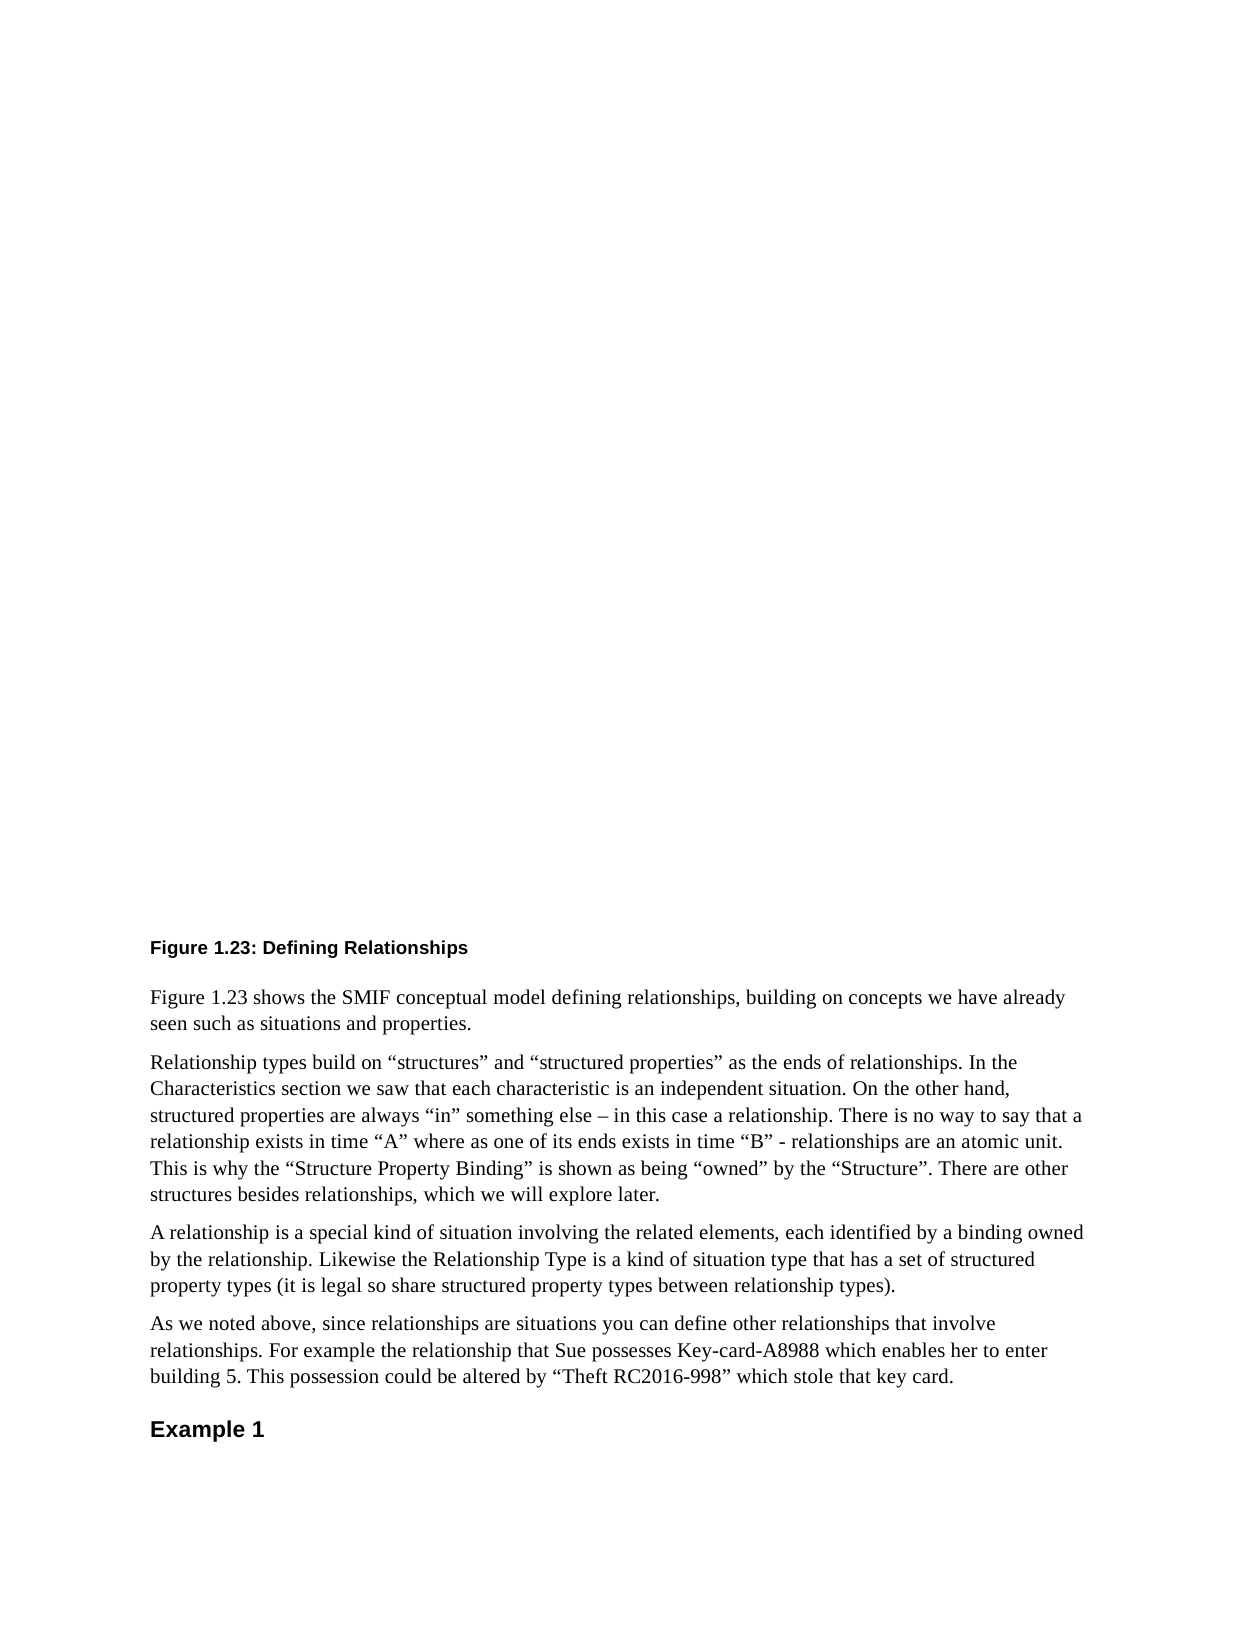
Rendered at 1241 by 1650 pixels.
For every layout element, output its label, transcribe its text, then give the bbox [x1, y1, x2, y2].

text Figure 1.23: Defining Relationships [150, 174, 1090, 959]
text Figure 1.23 shows the SMIF conceptual model defining relationships, building on concepts we have already seen such as situations and properties. [150, 959, 1090, 1035]
text A relationship is a special kind of situation involving the related elements, each identified by a binding owned by the relationship. Likewise the Relationship Type is a kind of situation type that has a set of structured property types (it is legal so share structured property types between relationship types). [150, 1220, 1090, 1297]
text Example 1 [150, 1416, 1090, 1443]
text [150, 150, 1090, 174]
text Relationship types build on “structures” and “structured properties” as the ends of relationships. In the Characteristics section we saw that each characteristic is an independent situation. On the other hand, structured properties are always “in” something else – in this case a relationship. There is no way to say that a relationship exists in time “A” where as one of its ends exists in time “B” - relationships are an atomic unit. This is why the “Structure Property Binding” is shown as being “owned” by the “Structure”. There are other structures besides relationships, which we will explore later. [150, 1049, 1090, 1206]
text As we noted above, since relationships are situations you can define other relationships that involve relationships. For example the relationship that Sue possesses Key-card-A8988 which enables her to enter building 5. This possession could be altered by “Theft RC2016-998” which stole that key card. [150, 1311, 1090, 1388]
